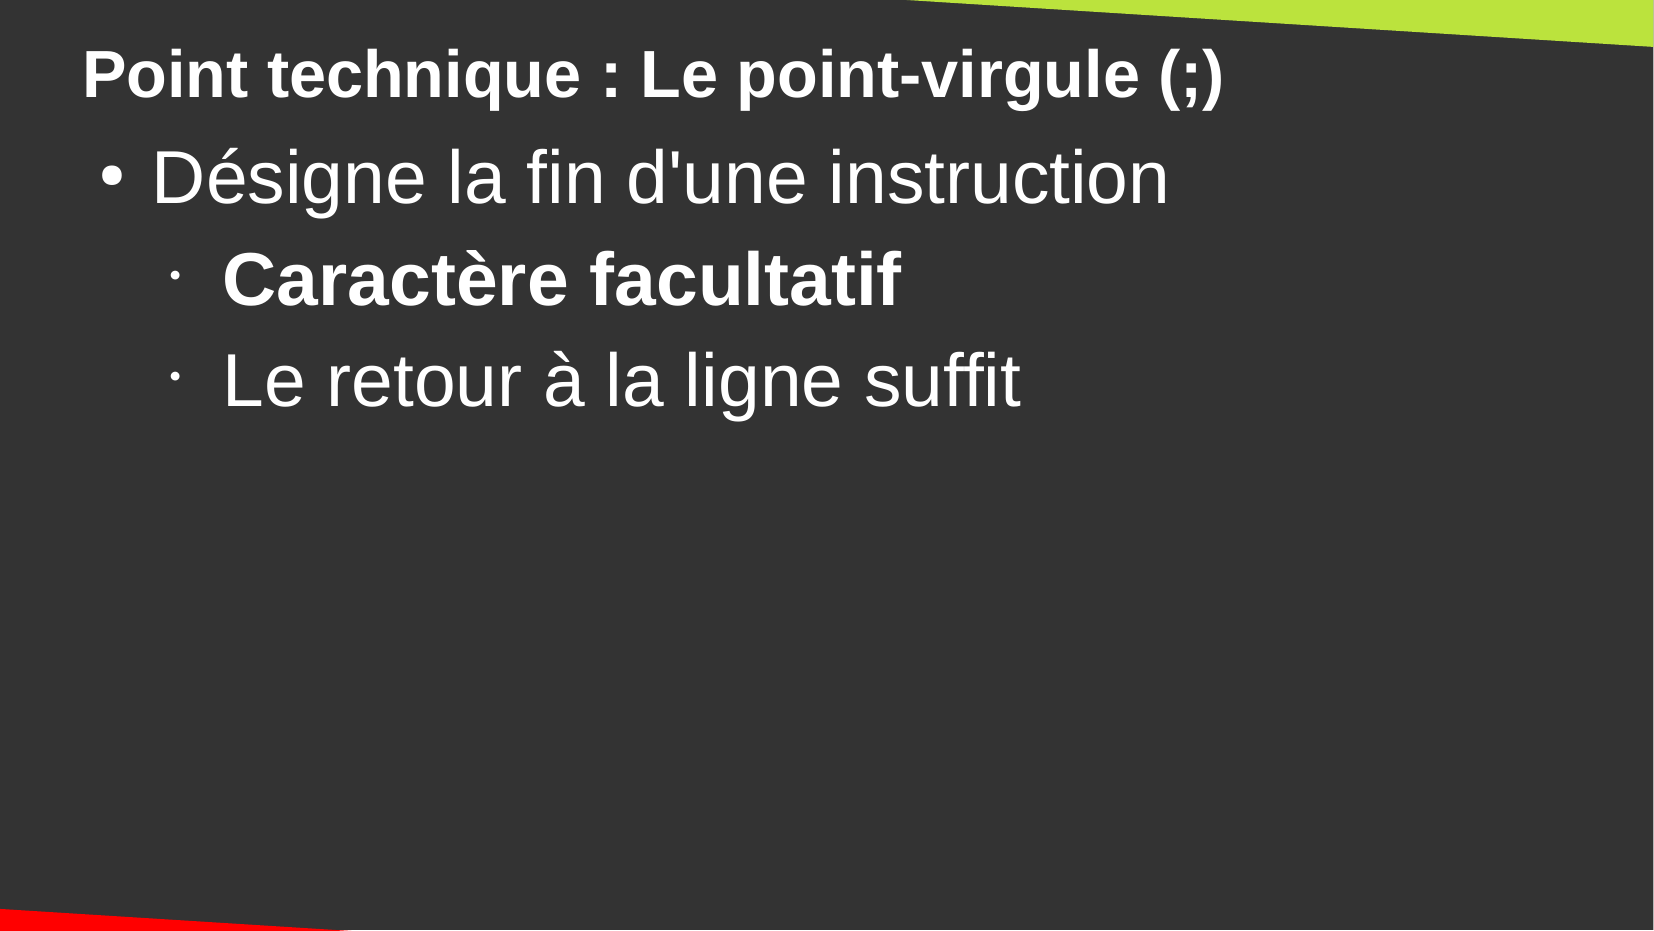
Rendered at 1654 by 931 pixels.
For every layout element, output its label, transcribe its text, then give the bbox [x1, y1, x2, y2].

title Point technique : Le point-virgule (;) [82, 37, 1571, 114]
text_box [906, 0, 1654, 47]
text_box [0, 908, 352, 931]
list Désigne la fin d'une instruction Caractère facultatif Le retour à la ligne suffit [80, 135, 1620, 544]
